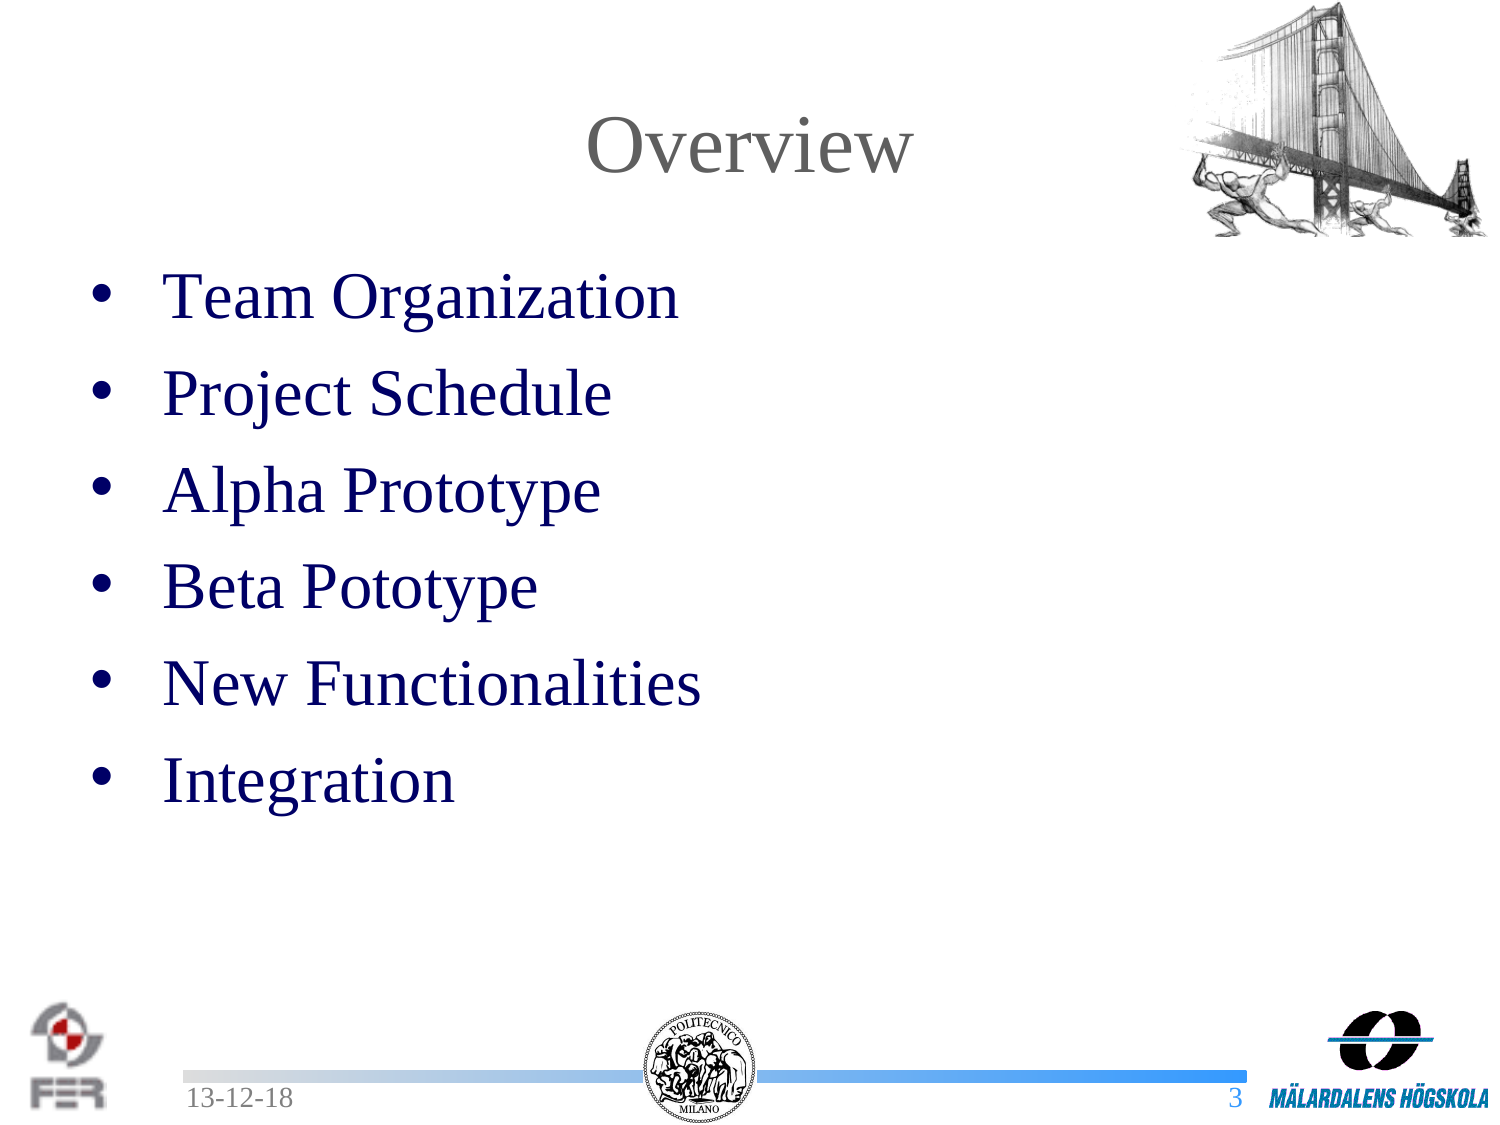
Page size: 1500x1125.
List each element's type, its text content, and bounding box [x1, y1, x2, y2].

picture [1435, 1096, 1441, 1104]
picture [1269, 1011, 1488, 1108]
title Overview [75, 45, 1175, 233]
text_box [1186, 1070, 1258, 1114]
picture [1368, 1093, 1374, 1104]
text_box 13-12-18 [171, 1070, 396, 1114]
picture [1175, 0, 1488, 237]
picture [643, 1011, 757, 1123]
picture [1454, 1091, 1459, 1108]
list Team Organization Project Schedule Alpha Prototype Beta Pototype New Functionalities Integration [75, 244, 1426, 988]
picture [29, 987, 107, 1125]
